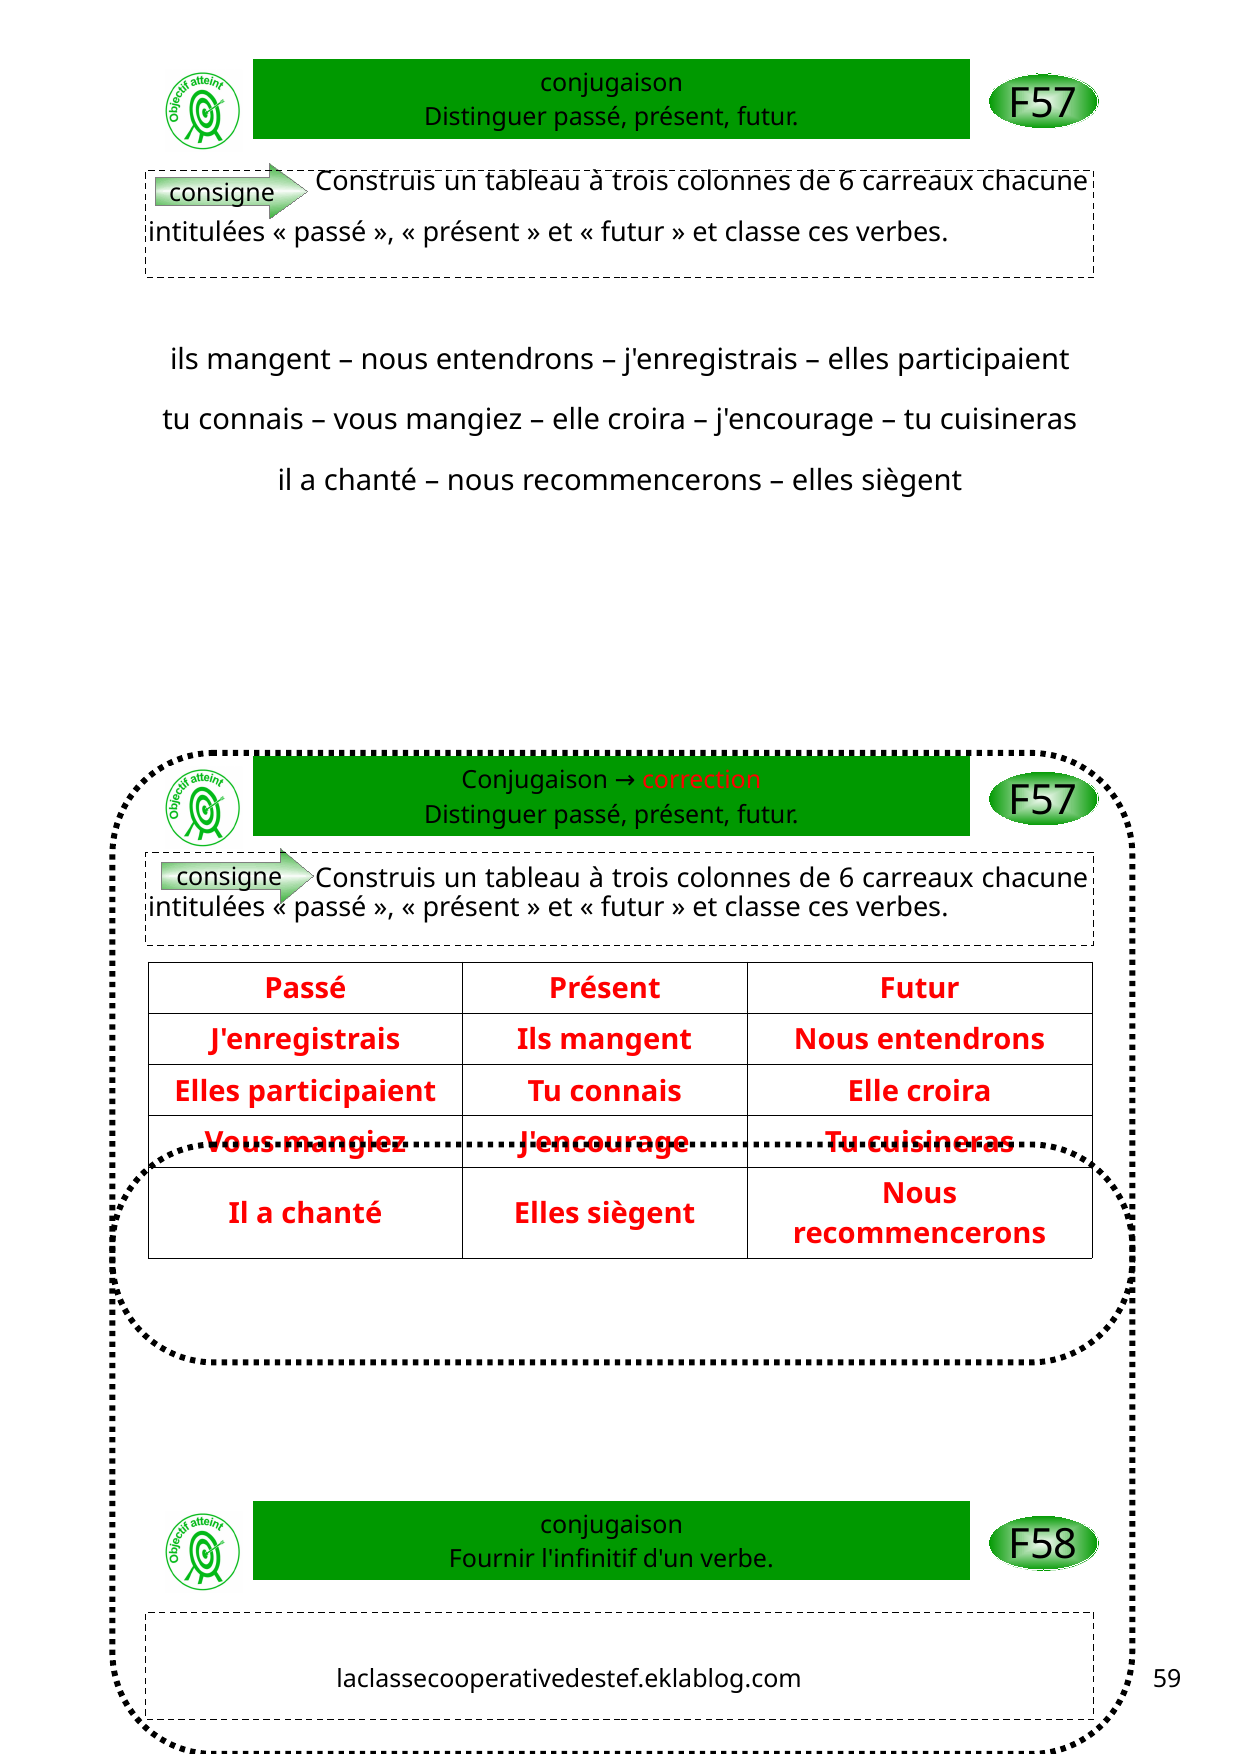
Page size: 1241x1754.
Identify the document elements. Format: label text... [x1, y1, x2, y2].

table_cell [1098, 255, 1139, 272]
table_cell [1139, 947, 1181, 1363]
table_cell Elle croira [748, 1065, 1092, 1115]
table_cell [59, 1580, 101, 1597]
picture [164, 69, 243, 152]
table_cell [59, 272, 101, 504]
picture [164, 766, 243, 849]
table_cell J'enregistrais [149, 1014, 462, 1064]
table_cell [59, 1501, 101, 1580]
table_cell [142, 1363, 248, 1414]
table_cell [1098, 139, 1139, 156]
table_cell [1139, 1580, 1181, 1597]
table_header Passé [149, 963, 462, 1013]
table_cell Construis un tableau à trois colonnes de 6 carreaux chacune intitulées « passé », « présent » et « futur » et classe ces verbes. [142, 853, 1098, 930]
table_cell [142, 59, 252, 69]
table_cell [1139, 156, 1181, 255]
table_header [1037, 1538, 1054, 1548]
table_cell [253, 139, 970, 156]
table_cell [101, 1580, 142, 1597]
table_cell [101, 756, 142, 836]
table_header [142, 728, 252, 756]
table_cell Il a chanté [149, 1168, 462, 1257]
table_cell [1098, 504, 1139, 555]
table_header [1098, 1472, 1139, 1501]
table_cell [1098, 1363, 1139, 1414]
table_header [970, 1472, 1098, 1501]
table_cell [1139, 255, 1181, 272]
table_cell [1098, 930, 1139, 947]
table_cell [59, 947, 101, 1363]
table_cell [991, 504, 1098, 555]
table_cell [1098, 59, 1139, 139]
table_header [1033, 1542, 1048, 1548]
table_cell [1139, 272, 1181, 504]
table_cell [101, 156, 142, 255]
table_cell [101, 947, 142, 1363]
table_cell [101, 930, 142, 947]
table_cell conjugaison Fournir l'infinitif d'un verbe. [253, 1501, 970, 1580]
table_cell Tu cuisineras [748, 1116, 1092, 1167]
table_cell [59, 756, 101, 836]
table_cell [142, 930, 1098, 947]
table_header [101, 1472, 142, 1501]
table_cell [142, 70, 164, 139]
table_cell [59, 1363, 101, 1414]
table_cell [1139, 853, 1181, 930]
table_cell [101, 836, 142, 853]
table_cell [1139, 504, 1181, 555]
table_cell [101, 255, 142, 272]
table_cell [59, 836, 101, 853]
table_header [970, 728, 1098, 756]
table_cell Vous mangiez [149, 1116, 462, 1167]
table_cell Ils mangent [463, 1014, 747, 1064]
table_cell [253, 836, 970, 853]
table_cell [243, 70, 252, 139]
table_header [253, 728, 970, 756]
table_cell Nous recommencerons [748, 1168, 1092, 1257]
table_cell [142, 1580, 252, 1597]
table_header [59, 728, 101, 756]
table_cell [970, 59, 1098, 139]
table_cell [1098, 272, 1139, 504]
table_cell [248, 1363, 991, 1414]
table_cell [142, 1501, 252, 1580]
table_cell [101, 59, 142, 139]
table_cell [265, 195, 301, 201]
table_cell [1139, 836, 1181, 853]
table_cell [1139, 930, 1181, 947]
table_cell [142, 504, 248, 555]
table_cell Tu connais [463, 1065, 747, 1115]
table_cell [1139, 1501, 1181, 1580]
table_cell Construis un tableau à trois colonnes de 6 carreaux chacune intitulées « passé », « présent » et « futur » et classe ces verbes. [142, 156, 1098, 255]
table_cell Nous entendrons [748, 1014, 1092, 1064]
table_header Présent [463, 963, 747, 1013]
table_cell [142, 836, 252, 853]
table_cell [156, 180, 300, 189]
table_cell [101, 504, 142, 555]
table_cell [59, 255, 101, 272]
table_header [142, 1472, 252, 1501]
table_cell Conjugaison → correction Distinguer passé, présent, futur. [253, 756, 970, 836]
table_cell [59, 139, 101, 156]
table_header [253, 1472, 970, 1501]
table_cell [101, 272, 142, 504]
table_cell [1139, 139, 1181, 156]
table_header [59, 1472, 101, 1501]
table_cell [101, 853, 142, 930]
table_cell [970, 1501, 1098, 1580]
table_cell [142, 756, 252, 836]
table_cell [1098, 836, 1139, 853]
table_cell [142, 139, 252, 156]
table_cell Elles siègent [463, 1168, 747, 1257]
table_cell [1098, 1580, 1139, 1597]
table_cell [142, 947, 1098, 1363]
table_cell [970, 836, 1098, 853]
table_cell [991, 1363, 1098, 1414]
table_cell [59, 853, 101, 930]
table_header [1098, 728, 1139, 756]
table_header [101, 728, 142, 756]
table_cell Elles participaient [149, 1065, 462, 1115]
table_cell ils mangent – nous entendrons – j'enregistrais – elles participaient tu connais – vous mangiez – elle croira – j'encourage – tu cuisineras il a chanté – nous recommencerons – elles siègent [142, 272, 1098, 504]
table_header [1139, 728, 1181, 756]
picture [164, 1511, 243, 1593]
table_cell [101, 139, 142, 156]
table_cell [970, 139, 1098, 156]
table_cell [1098, 156, 1139, 255]
table_cell [142, 255, 1098, 272]
table_cell [1139, 756, 1181, 836]
table_cell [59, 59, 101, 139]
table_cell [1098, 756, 1139, 836]
table_cell [970, 1580, 1098, 1597]
table_cell [1098, 853, 1139, 930]
table_cell [1139, 1363, 1181, 1414]
table_cell [59, 930, 101, 947]
table_cell [1139, 59, 1181, 139]
table_header Futur [748, 963, 1092, 1013]
table_cell [101, 1501, 142, 1580]
table_cell J'encourage [463, 1116, 747, 1167]
table_cell [970, 756, 1098, 836]
table_header [1139, 1472, 1181, 1501]
table_cell [253, 1580, 970, 1597]
table_cell conjugaison Distinguer passé, présent, futur. [253, 59, 970, 139]
table_cell [101, 1363, 142, 1414]
table_cell [59, 504, 101, 555]
table_cell [59, 156, 101, 255]
table_cell [1098, 1501, 1139, 1580]
table_cell [248, 504, 991, 555]
table_cell [1098, 947, 1139, 1363]
